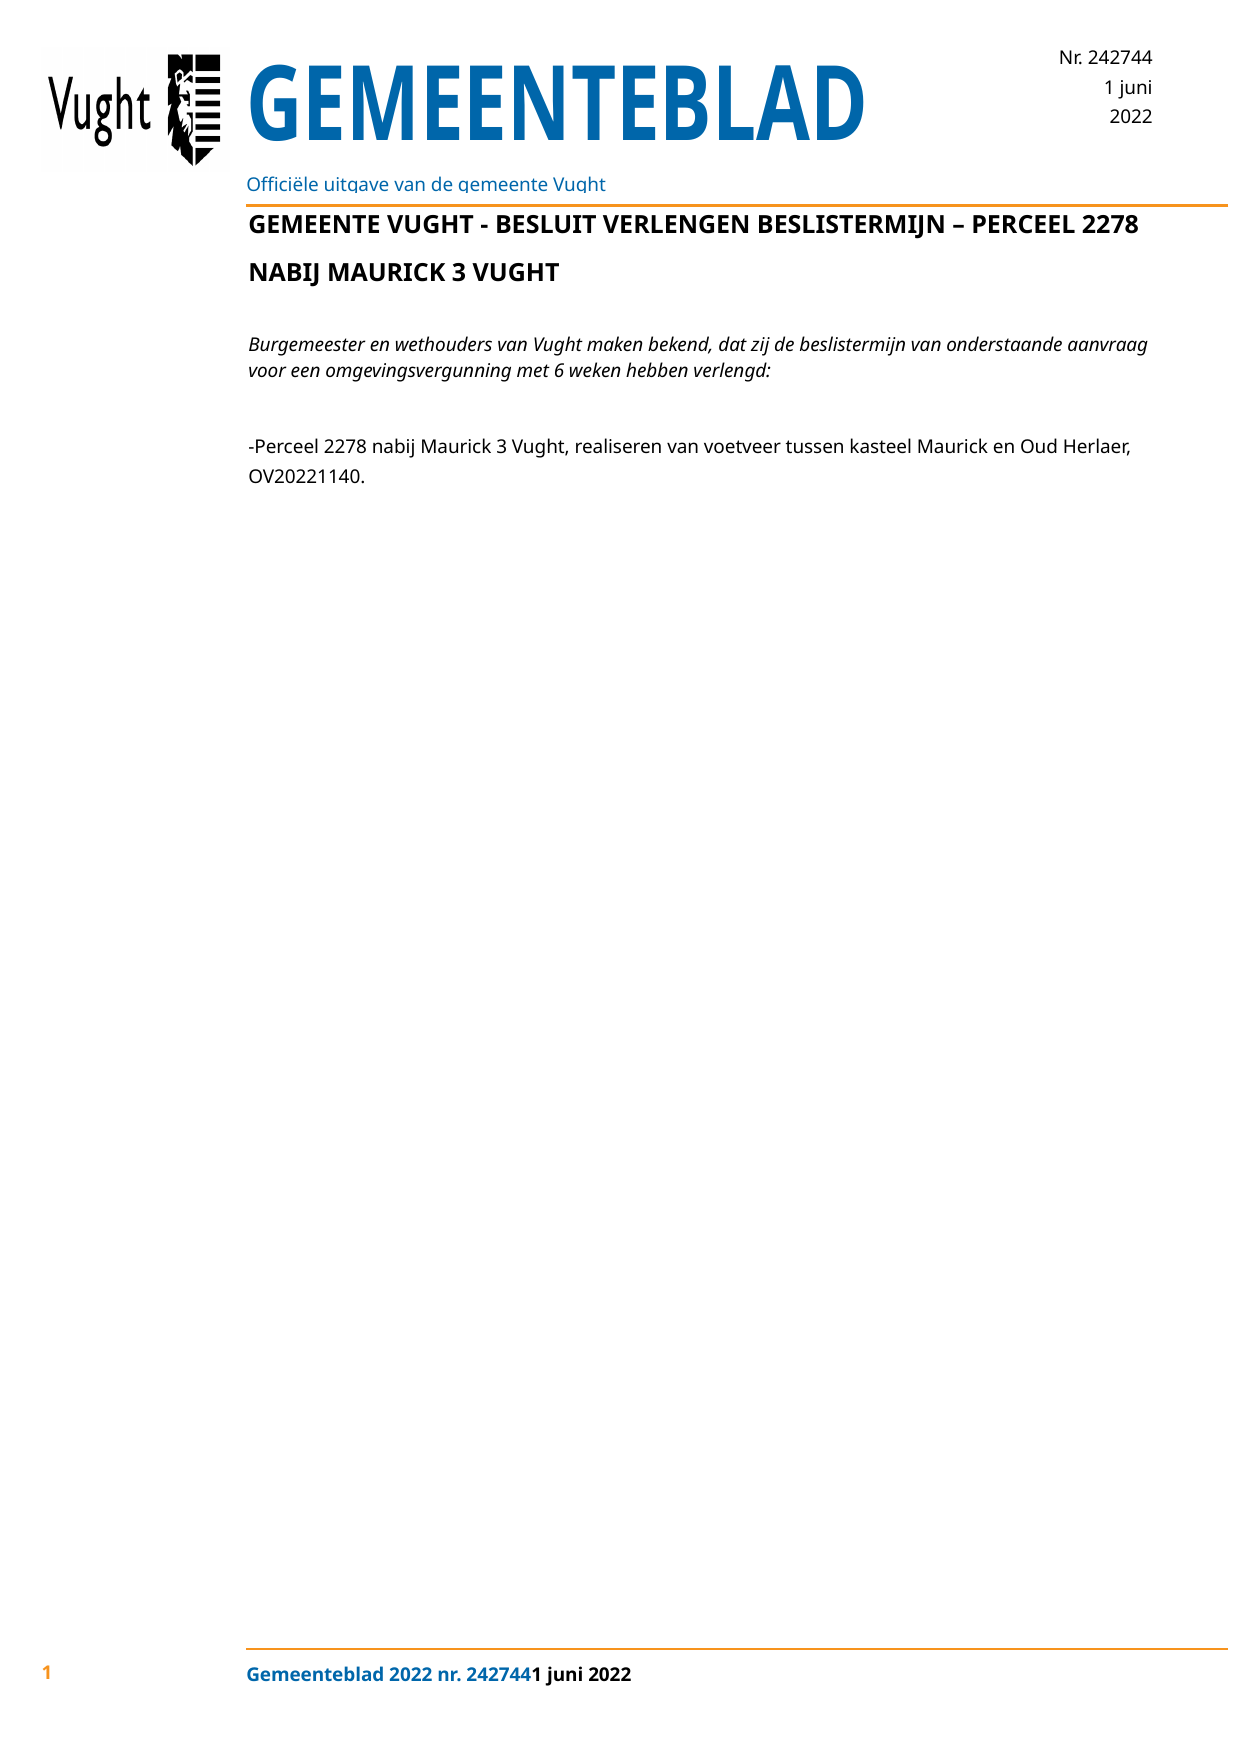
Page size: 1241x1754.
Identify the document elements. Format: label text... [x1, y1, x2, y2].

text Burgemeester en wethouders van Vught maken bekend, dat zij de beslistermijn van onderstaande aanvraag voor een omgevingsvergunning met 6 weken hebben verlengd: [248, 331, 1152, 383]
picture [41, 47, 231, 172]
text GEMEENTE VUGHT - BESLUIT VERLENGEN BESLISTERMIJN – PERCEEL 2278 NABIJ MAURICK 3 VUGHT [248, 207, 1152, 288]
text -Perceel 2278 nabij Maurick 3 Vught, realiseren van voetveer tussen kasteel Maurick en Oud Herlaer, OV20221140. [248, 433, 1152, 489]
